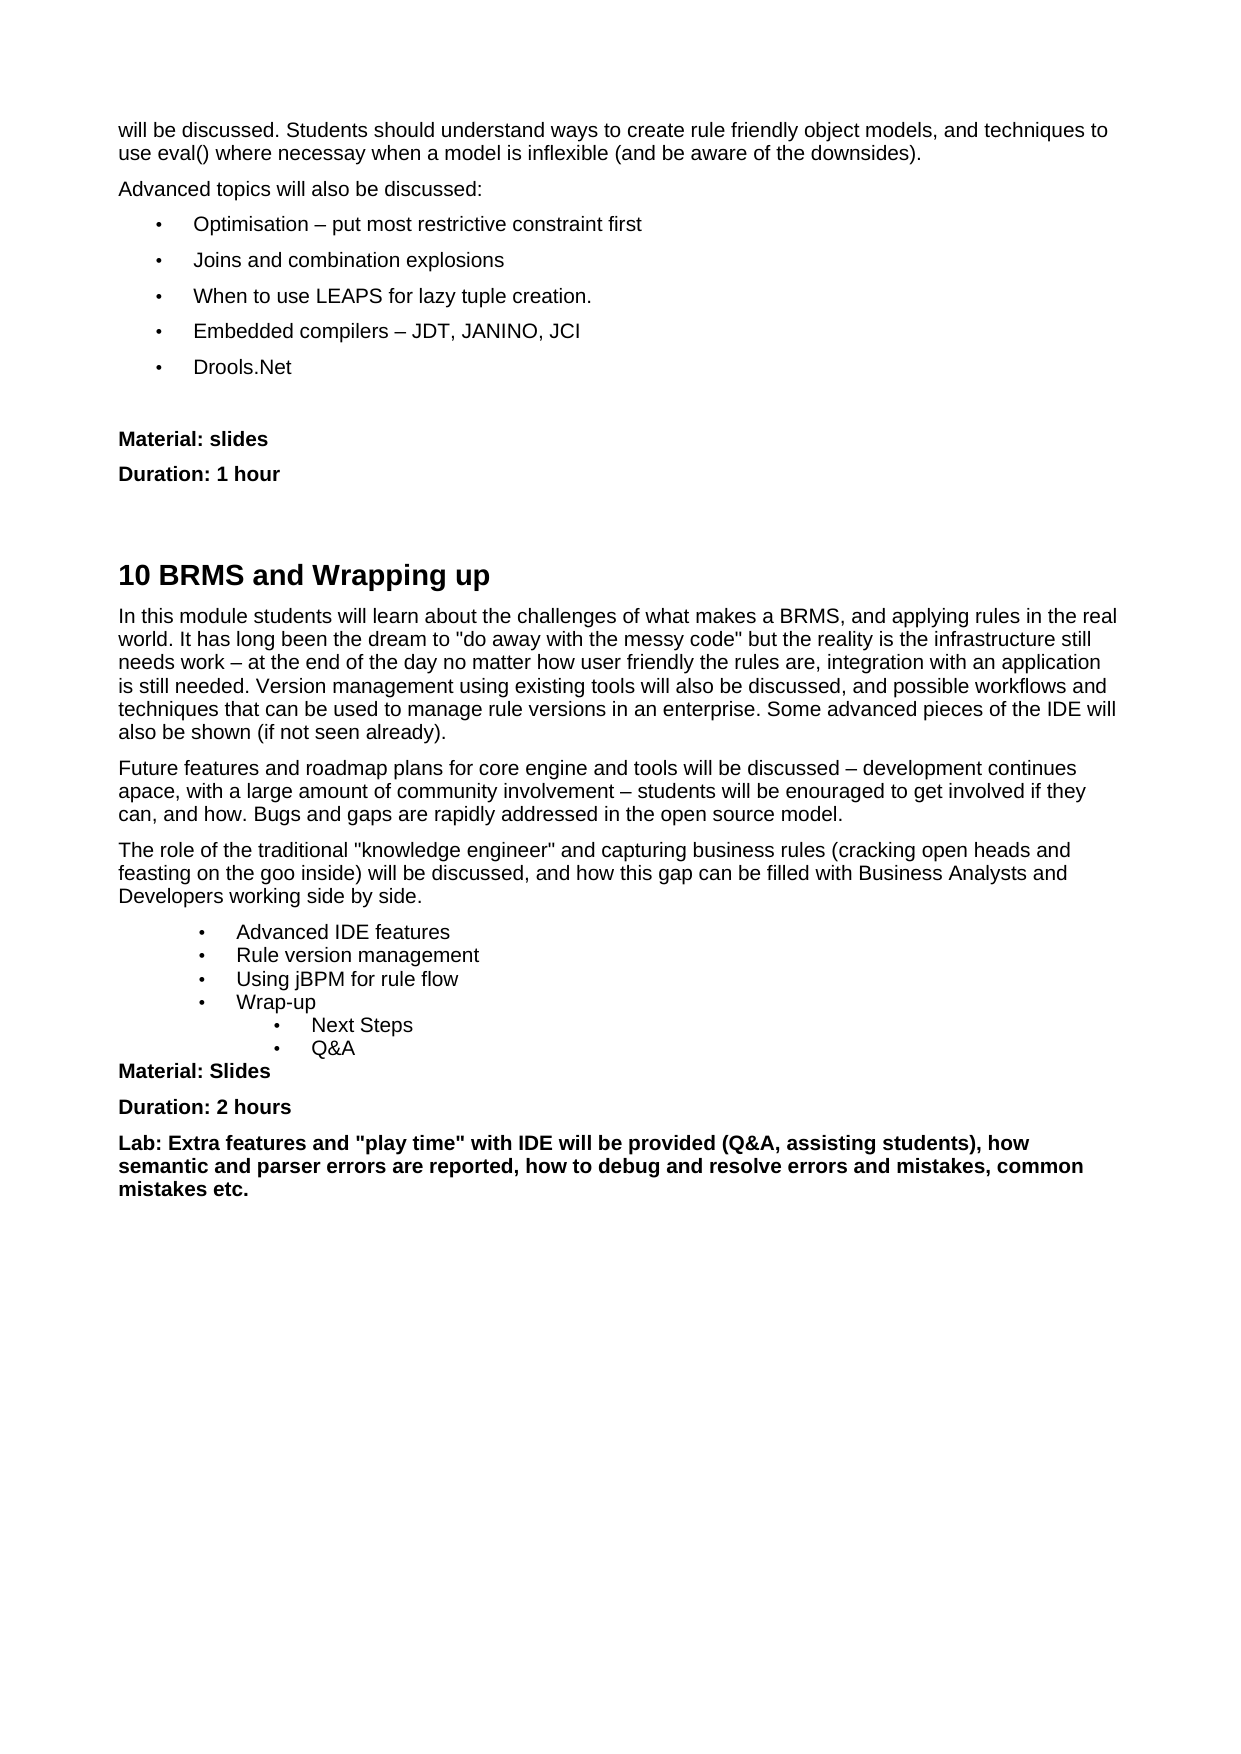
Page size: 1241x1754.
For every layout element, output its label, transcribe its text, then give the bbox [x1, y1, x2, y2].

text Lab: Extra features and "play time" with IDE will be provided (Q&A, assisting students), how semantic and parser errors are reported, how to debug and resolve errors and mistakes, common mistakes etc. [118, 1132, 1122, 1201]
text The role of the traditional "knowledge engineer" and capturing business rules (cracking open heads and feasting on the goo inside) will be discussed, and how this gap can be filled with Business Analysts and Developers working side by side. [118, 838, 1122, 908]
text will be discussed. Students should understand ways to create rule friendly object models, and techniques to use eval() where necessay when a model is inflexible (and be aware of the downsides). [118, 118, 1122, 164]
text Material: slides [118, 427, 1122, 450]
list Wrap-up [199, 990, 1122, 1014]
list Advanced IDE features [199, 921, 1122, 944]
list Embedded compilers – JDT, JANINO, JCI [156, 320, 1122, 343]
list Optimisation – put most restrictive constraint first [156, 213, 1122, 236]
text Duration: 2 hours [118, 1096, 1122, 1119]
list Joins and combination explosions [156, 248, 1122, 272]
text Duration: 1 hour [118, 463, 1122, 486]
list When to use LEAPS for lazy tuple creation. [156, 284, 1122, 307]
subtitle 10 BRMS and Wrapping up [118, 559, 1122, 592]
list Next Steps [274, 1014, 1122, 1037]
list Using jBPM for rule flow [199, 967, 1122, 990]
list Q&A [274, 1037, 1122, 1060]
text Advanced topics will also be discussed: [118, 177, 1122, 200]
text Future features and roadmap plans for core engine and tools will be discussed – development continues apace, with a large amount of community involvement – students will be enouraged to get involved if they can, and how. Bugs and gaps are rapidly addressed in the open source model. [118, 756, 1122, 826]
list Rule version management [199, 944, 1122, 967]
list Drools.Net [156, 356, 1122, 379]
text In this module students will learn about the challenges of what makes a BRMS, and applying rules in the real world. It has long been the dream to "do away with the messy code" but the reality is the infrastructure still needs work – at the end of the day no matter how user friendly the rules are, integration with an application is still needed. Version management using existing tools will also be discussed, and possible workflows and techniques that can be used to manage rule versions in an enterprise. Some advanced pieces of the IDE will also be shown (if not seen already). [118, 604, 1122, 744]
text Material: Slides [118, 1060, 1122, 1083]
